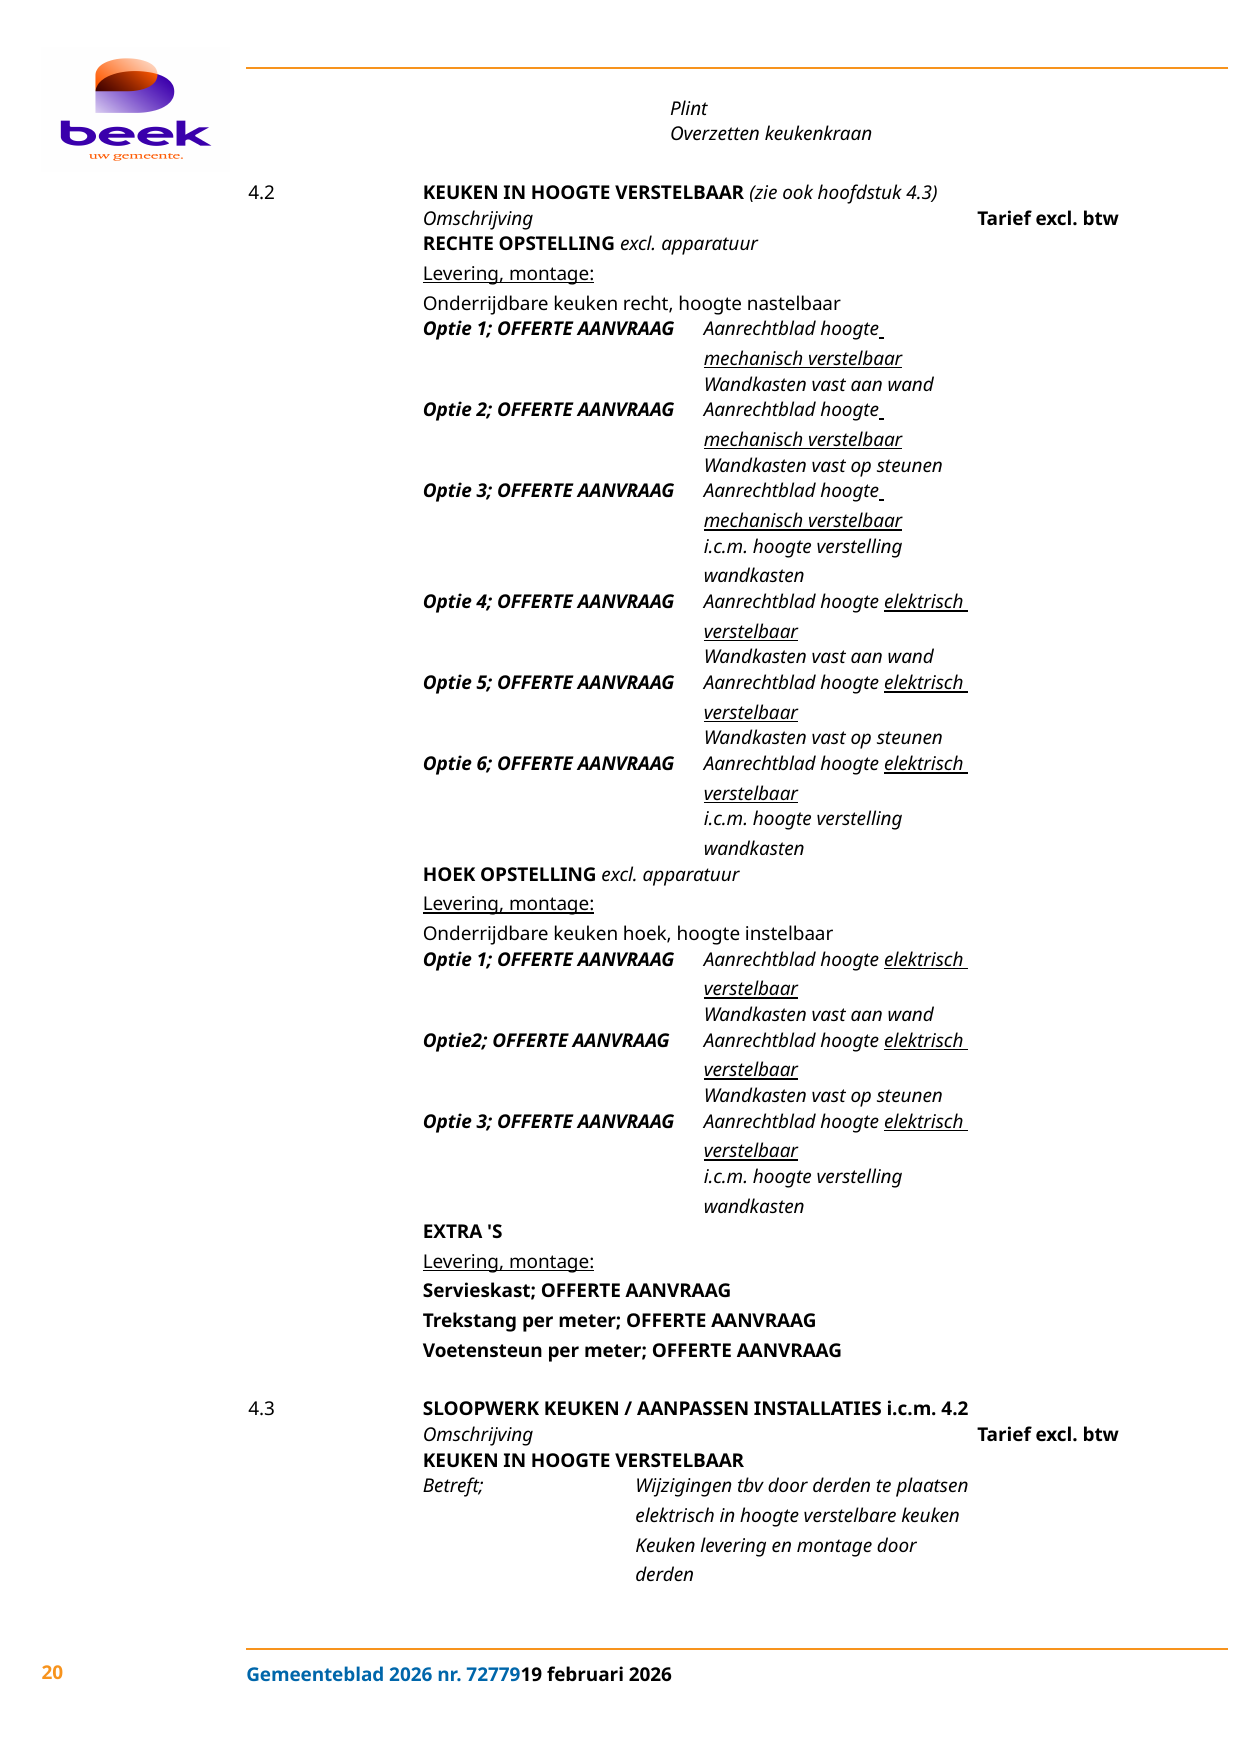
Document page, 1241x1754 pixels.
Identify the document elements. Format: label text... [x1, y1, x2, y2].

table_cell Betreft; [423, 1473, 635, 1587]
table_cell Aanrechtblad hoogte elektrisch verstelbaar [704, 946, 977, 1001]
table_cell [977, 282, 1152, 316]
table_cell [977, 669, 1152, 724]
picture [41, 47, 231, 172]
table_cell [248, 1421, 423, 1447]
table_cell [977, 1321, 1152, 1363]
table_cell [977, 725, 1152, 750]
table_cell Wandkasten vast aan wand [704, 1001, 977, 1027]
table_cell Aanrechtblad hoogte mechanisch verstelbaar [704, 316, 977, 371]
table_cell Aanrechtblad hoogte elektrisch verstelbaar [704, 669, 977, 724]
table_cell RECHTE OPSTELLING excl. apparatuur Levering, montage: Onderrijdbare keuken recht, hoogte nastelbaar [423, 231, 977, 316]
table_cell [977, 1163, 1152, 1218]
table_cell Plint [670, 95, 978, 121]
table_cell [248, 750, 423, 861]
table_cell Tarief excl. btw [977, 205, 1152, 231]
table_cell Aanrechtblad hoogte elektrisch verstelbaar [704, 1108, 977, 1163]
table_cell [977, 1001, 1152, 1027]
table_cell [248, 1108, 423, 1218]
table_cell [248, 95, 421, 121]
table_cell [977, 806, 1152, 861]
table_cell [248, 316, 423, 397]
table_header [977, 1396, 1152, 1421]
table_cell [977, 644, 1152, 669]
table_cell [977, 256, 1152, 282]
table_cell HOEK OPSTELLING excl. apparatuur Levering, montage: Onderrijdbare keuken hoek, hoogte instelbaar [423, 861, 977, 946]
table_cell [977, 861, 1152, 887]
table_cell [977, 1219, 1152, 1244]
table_cell [248, 1027, 423, 1108]
table_cell [977, 1447, 1152, 1473]
table_cell [977, 588, 1152, 643]
table_cell Wandkasten vast op steunen [704, 725, 977, 750]
table_cell [977, 1082, 1152, 1108]
table_cell Optie2; OFFERTE AANVRAAG [423, 1027, 703, 1108]
table_cell [977, 231, 1152, 256]
table_cell Aanrechtblad hoogte mechanisch verstelbaar [704, 397, 977, 452]
table_cell Optie 5; OFFERTE AANVRAAG [423, 669, 703, 750]
table_cell [248, 1473, 423, 1587]
table_cell [977, 371, 1152, 397]
table_cell [977, 1473, 1152, 1498]
table_cell [248, 205, 423, 231]
table_cell i.c.m. hoogte verstelling wandkasten [704, 533, 977, 588]
table_header SLOOPWERK KEUKEN / AANPASSEN INSTALLATIES i.c.m. 4.2 [423, 1396, 977, 1421]
table_cell i.c.m. hoogte verstelling wandkasten [704, 806, 977, 861]
table_cell [977, 887, 1152, 912]
table_cell [977, 946, 1152, 1001]
table_cell [977, 1296, 1152, 1321]
table_header 4.2 [248, 179, 423, 205]
table_cell Overzetten keukenkraan [670, 121, 978, 146]
table_cell Tarief excl. btw [977, 1421, 1152, 1447]
table_cell [248, 231, 423, 316]
table_cell [248, 1219, 423, 1363]
table_cell KEUKEN IN HOOGTE VERSTELBAAR [423, 1447, 977, 1473]
table_cell [977, 750, 1152, 806]
table_cell Wijzigingen tbv door derden te plaatsen elektrisch in hoogte verstelbare keuken Keuken levering en montage door derden [635, 1473, 977, 1587]
table_cell i.c.m. hoogte verstelling wandkasten [704, 1163, 977, 1218]
table_cell Optie 6; OFFERTE AANVRAAG [423, 750, 703, 861]
table_cell [248, 397, 423, 478]
table_cell [977, 1108, 1152, 1163]
table_cell Aanrechtblad hoogte elektrisch verstelbaar [704, 1027, 977, 1082]
table_cell [248, 669, 423, 750]
table_cell [248, 861, 423, 946]
table_cell Wandkasten vast aan wand [704, 644, 977, 669]
table_cell [421, 95, 670, 146]
table_cell [977, 316, 1152, 371]
table_cell [248, 121, 421, 146]
table_cell [248, 946, 423, 1027]
table_cell Wandkasten vast op steunen [704, 452, 977, 478]
table_cell [979, 95, 1152, 121]
table_header 4.3 [248, 1396, 423, 1421]
table_cell Optie 1; OFFERTE AANVRAAG [423, 316, 703, 397]
table_cell EXTRA 'S Levering, montage: Servieskast; OFFERTE AANVRAAG Trekstang per meter; OFFERTE AANVRAAG Voetensteun per meter; OFFERTE AANVRAAG [423, 1219, 977, 1363]
table_header [977, 179, 1152, 205]
table_cell [248, 478, 423, 588]
table_cell Wandkasten vast op steunen [704, 1082, 977, 1108]
table_cell Omschrijving [423, 205, 977, 231]
table_cell [977, 1270, 1152, 1296]
table_cell [979, 121, 1152, 146]
table_cell [248, 1447, 423, 1473]
table_cell Optie 3; OFFERTE AANVRAAG [423, 478, 703, 588]
table_cell Optie 1; OFFERTE AANVRAAG [423, 946, 703, 1027]
table_cell [977, 1244, 1152, 1270]
table_cell [977, 397, 1152, 452]
table_cell Optie 4; OFFERTE AANVRAAG [423, 588, 703, 669]
table_cell [977, 1027, 1152, 1082]
table_cell Optie 3; OFFERTE AANVRAAG [423, 1108, 703, 1218]
table_cell Aanrechtblad hoogte mechanisch verstelbaar [704, 478, 977, 533]
table_cell [977, 533, 1152, 588]
table_cell [977, 1524, 1152, 1587]
table_cell [977, 1499, 1152, 1524]
table_cell Aanrechtblad hoogte elektrisch verstelbaar [704, 588, 977, 643]
table_cell [977, 478, 1152, 533]
table_cell [248, 588, 423, 669]
table_cell Optie 2; OFFERTE AANVRAAG [423, 397, 703, 478]
table_cell Aanrechtblad hoogte elektrisch verstelbaar [704, 750, 977, 806]
table_cell [977, 913, 1152, 946]
table_cell Omschrijving [423, 1421, 977, 1447]
table_cell Wandkasten vast aan wand [704, 371, 977, 397]
table_header KEUKEN IN HOOGTE VERSTELBAAR (zie ook hoofdstuk 4.3) [423, 179, 977, 205]
table_cell [977, 452, 1152, 478]
